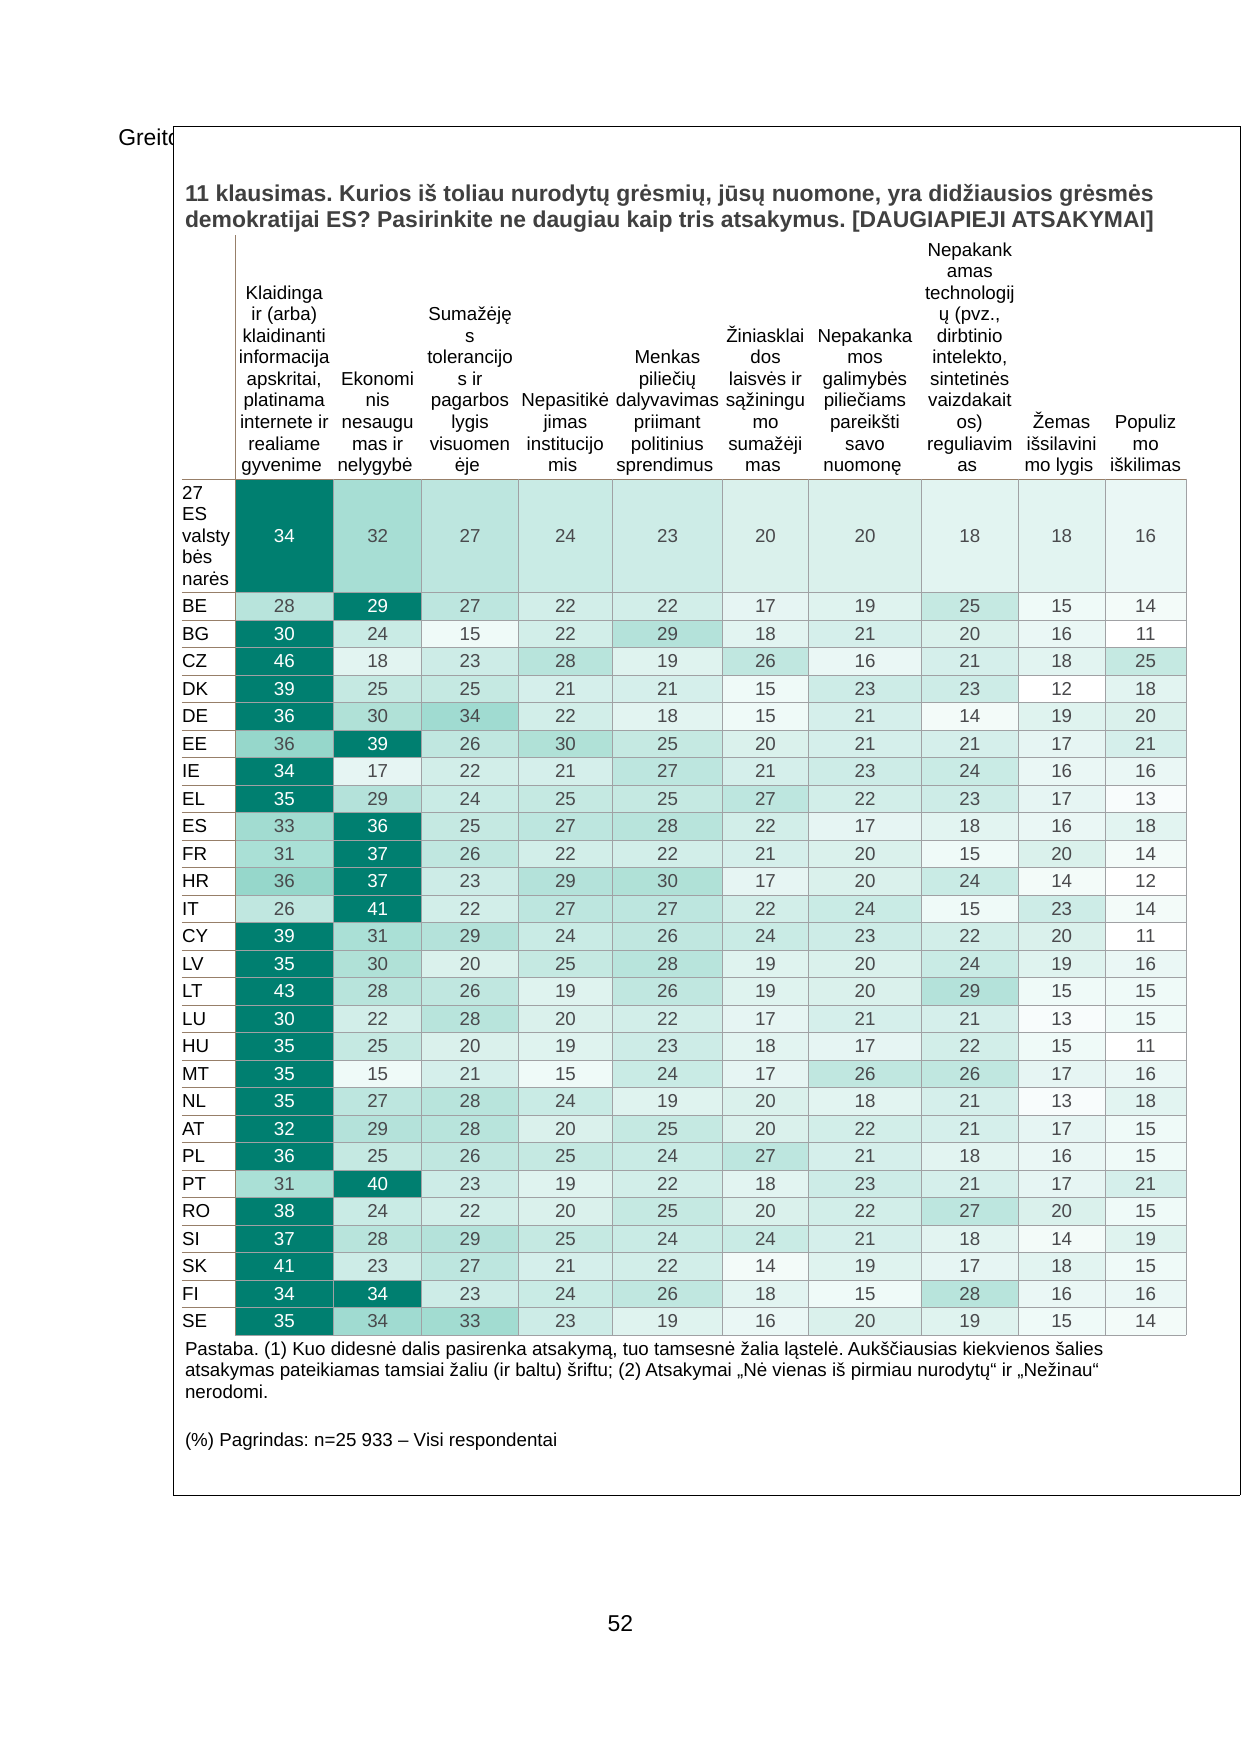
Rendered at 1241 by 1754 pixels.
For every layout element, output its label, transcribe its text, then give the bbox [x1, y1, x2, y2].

table_header 11 klausimas. Kurios iš toliau nurodytų grėsmių, jūsų nuomone, yra didžiausios grėsmės demokratijai ES? Pasirinkite ne daugiau kaip tris atsakymus. [DAUGIAPIEJI ATSAKYMAI] [182, 173, 1186, 235]
table_cell 20 [723, 1116, 808, 1142]
table_cell 15 [922, 896, 1018, 922]
table_cell 25 [334, 676, 421, 702]
table_cell 16 [1019, 813, 1105, 840]
table_cell 15 [922, 841, 1018, 867]
table_cell PT [182, 1171, 235, 1197]
table_cell 32 [236, 1116, 333, 1142]
table_cell 19 [723, 978, 808, 1005]
table_cell 20 [422, 1033, 518, 1060]
table_cell 25 [613, 731, 722, 757]
table_cell 21 [809, 621, 921, 647]
table_cell LV [182, 951, 235, 977]
table_cell 14 [723, 1253, 808, 1280]
table_cell 15 [1106, 1116, 1186, 1142]
table_cell 17 [723, 868, 808, 895]
table_cell RO [182, 1198, 235, 1225]
table_cell 14 [1106, 1308, 1186, 1335]
table_cell 23 [922, 676, 1018, 702]
table_cell 24 [519, 480, 612, 592]
table_cell 23 [922, 786, 1018, 812]
table_cell 24 [613, 1061, 722, 1087]
table_cell 28 [334, 978, 421, 1005]
table_cell 18 [1106, 1088, 1186, 1115]
table_cell 24 [422, 786, 518, 812]
table_cell 23 [613, 1033, 722, 1060]
table_cell 20 [723, 480, 808, 592]
table_cell 11 [1106, 621, 1186, 647]
table_cell 24 [922, 758, 1018, 785]
table_cell 15 [1106, 1253, 1186, 1280]
table_cell 18 [1106, 813, 1186, 840]
table_cell 39 [236, 676, 333, 702]
table_cell 40 [334, 1171, 421, 1197]
table_cell 23 [809, 1171, 921, 1197]
table_cell 28 [334, 1226, 421, 1252]
table_cell 22 [613, 841, 722, 867]
table_cell 12 [1106, 868, 1186, 895]
table_cell 21 [922, 731, 1018, 757]
table_cell 19 [519, 1171, 612, 1197]
table_cell 18 [334, 648, 421, 675]
table_cell 24 [922, 951, 1018, 977]
table_cell 38 [236, 1198, 333, 1225]
table_cell 19 [1019, 703, 1105, 730]
table_cell AT [182, 1116, 235, 1142]
table_cell 13 [1106, 786, 1186, 812]
table_cell PL [182, 1143, 235, 1170]
table_cell 20 [809, 978, 921, 1005]
table_cell 29 [519, 868, 612, 895]
table_cell 29 [334, 593, 421, 620]
table_cell 15 [809, 1281, 921, 1307]
table_cell 31 [236, 841, 333, 867]
table_cell DE [182, 703, 235, 730]
table_cell Sumažėjęs tolerancijos ir pagarbos lygis visuomenėje [421, 235, 518, 478]
table_cell 28 [422, 1006, 518, 1032]
table_cell 14 [1106, 593, 1186, 620]
table_cell 34 [236, 480, 333, 592]
table_cell 16 [1019, 1281, 1105, 1307]
table_cell 21 [519, 676, 612, 702]
table_cell 14 [1106, 841, 1186, 867]
table_cell 29 [422, 923, 518, 950]
table_cell 18 [723, 621, 808, 647]
table_cell 24 [519, 1281, 612, 1307]
table_cell 22 [422, 758, 518, 785]
table_cell 28 [422, 1088, 518, 1115]
table_cell 24 [334, 621, 421, 647]
table_cell 23 [422, 648, 518, 675]
table_cell (%) Pagrindas: n=25 933 – Visi respondentai [182, 1405, 1186, 1453]
table_cell 23 [809, 758, 921, 785]
table_cell 27 [613, 758, 722, 785]
table_cell 18 [809, 1088, 921, 1115]
table_cell 22 [422, 896, 518, 922]
table_cell 22 [922, 923, 1018, 950]
table_cell [182, 235, 235, 478]
table_cell 15 [334, 1061, 421, 1087]
table_cell 20 [1019, 1198, 1105, 1225]
table_cell 25 [613, 1116, 722, 1142]
table_cell 20 [723, 731, 808, 757]
table_cell Pastaba. (1) Kuo didesnė dalis pasirenka atsakymą, tuo tamsesnė žalia ląstelė. Aukščiausias kiekvienos šalies atsakymas pateikiamas tamsiai žaliu (ir baltu) šriftu; (2) Atsakymai „Nė vienas iš pirmiau nurodytų“ ir „Nežinau“ nerodomi. [182, 1335, 1186, 1405]
table_cell 19 [519, 978, 612, 1005]
table_cell Ekonominis nesaugumas ir nelygybė [333, 235, 421, 478]
table_cell 22 [519, 621, 612, 647]
table_cell 26 [613, 978, 722, 1005]
table_cell 28 [613, 813, 722, 840]
table_cell 28 [519, 648, 612, 675]
table_cell 29 [422, 1226, 518, 1252]
table_cell 15 [1019, 1033, 1105, 1060]
table_cell 21 [922, 1171, 1018, 1197]
table_cell 27 ES valstybės narės [182, 480, 235, 592]
table_cell 16 [1019, 621, 1105, 647]
table_cell 17 [1019, 1061, 1105, 1087]
table_cell 26 [723, 648, 808, 675]
table_cell 25 [519, 1143, 612, 1170]
table_cell 17 [1019, 1171, 1105, 1197]
table_cell 27 [422, 1253, 518, 1280]
table_cell 18 [922, 480, 1018, 592]
table_cell IT [182, 896, 235, 922]
table_cell 41 [334, 896, 421, 922]
table_cell 16 [1106, 951, 1186, 977]
table_cell 37 [334, 841, 421, 867]
table_cell 24 [809, 896, 921, 922]
table_cell 15 [422, 621, 518, 647]
table_cell 34 [236, 758, 333, 785]
table_cell 19 [519, 1033, 612, 1060]
table_cell 24 [723, 923, 808, 950]
table_cell 21 [809, 1006, 921, 1032]
table_cell 24 [519, 1088, 612, 1115]
table_cell 21 [809, 1226, 921, 1252]
table_cell FR [182, 841, 235, 867]
table_cell 11 [1106, 923, 1186, 950]
table_cell 23 [809, 676, 921, 702]
table_cell 21 [1106, 1171, 1186, 1197]
table_cell 16 [1106, 1061, 1186, 1087]
table_cell 30 [236, 1006, 333, 1032]
table_cell 35 [236, 1308, 333, 1335]
table_cell 20 [809, 480, 921, 592]
table_cell MT [182, 1061, 235, 1087]
table_cell 17 [809, 1033, 921, 1060]
table_cell 13 [1019, 1006, 1105, 1032]
table_cell 26 [809, 1061, 921, 1087]
table_cell 18 [723, 1281, 808, 1307]
table_cell 23 [1019, 896, 1105, 922]
table_cell 21 [613, 676, 722, 702]
table_cell 19 [613, 1308, 722, 1335]
table_cell 24 [519, 923, 612, 950]
table_cell 27 [519, 813, 612, 840]
table_cell 23 [422, 1281, 518, 1307]
table_cell 22 [723, 813, 808, 840]
table_cell Nepasitikėjimas institucijomis [518, 235, 612, 478]
table_cell 25 [334, 1033, 421, 1060]
table_cell 16 [1106, 480, 1186, 592]
table_cell CY [182, 923, 235, 950]
table_cell 30 [613, 868, 722, 895]
table_cell 23 [334, 1253, 421, 1280]
table_cell 36 [334, 813, 421, 840]
table_cell 12 [1019, 676, 1105, 702]
table_cell EE [182, 731, 235, 757]
table_cell LU [182, 1006, 235, 1032]
table_cell 29 [334, 786, 421, 812]
table_cell 36 [236, 703, 333, 730]
table_cell 20 [1019, 841, 1105, 867]
table_cell 27 [723, 786, 808, 812]
table_cell 22 [613, 1171, 722, 1197]
table_cell 17 [1019, 1116, 1105, 1142]
table_cell 36 [236, 731, 333, 757]
table_cell 28 [422, 1116, 518, 1142]
table_cell 24 [613, 1143, 722, 1170]
table_cell 19 [809, 1253, 921, 1280]
table_cell 24 [613, 1226, 722, 1252]
table_cell 46 [236, 648, 333, 675]
table_cell 25 [519, 951, 612, 977]
table_cell 21 [809, 1143, 921, 1170]
table_cell 29 [334, 1116, 421, 1142]
table_cell 13 [1019, 1088, 1105, 1115]
table_cell 19 [1106, 1226, 1186, 1252]
table_cell IE [182, 758, 235, 785]
table_cell HU [182, 1033, 235, 1060]
table_cell 21 [422, 1061, 518, 1087]
table_cell 34 [236, 1281, 333, 1307]
table_cell 25 [1106, 648, 1186, 675]
table_cell 20 [809, 868, 921, 895]
table_cell 20 [809, 841, 921, 867]
table_cell 20 [723, 1198, 808, 1225]
table_cell 17 [1019, 731, 1105, 757]
table_cell 15 [1019, 978, 1105, 1005]
table_cell Populizmo iškilimas [1105, 235, 1186, 478]
table_cell DK [182, 676, 235, 702]
table_cell 35 [236, 1061, 333, 1087]
table_cell 28 [922, 1281, 1018, 1307]
table_cell 36 [236, 1143, 333, 1170]
table_cell Žemas išsilavinimo lygis [1018, 235, 1105, 478]
table_cell 18 [1019, 1253, 1105, 1280]
table_cell 22 [922, 1033, 1018, 1060]
table_cell Klaidinga ir (arba) klaidinanti informacija apskritai, platinama internete ir realiame gyvenime [236, 235, 333, 478]
table_cell 20 [809, 1308, 921, 1335]
table_cell 16 [1019, 1143, 1105, 1170]
table_cell 24 [922, 868, 1018, 895]
table_cell 26 [422, 731, 518, 757]
table_cell 23 [422, 868, 518, 895]
table_cell 29 [922, 978, 1018, 1005]
table_cell 34 [334, 1281, 421, 1307]
table_cell 21 [922, 1088, 1018, 1115]
table_cell 27 [422, 593, 518, 620]
table_cell 14 [1019, 1226, 1105, 1252]
table_cell 31 [334, 923, 421, 950]
table_cell 23 [422, 1171, 518, 1197]
table_cell 22 [723, 896, 808, 922]
table_cell 33 [236, 813, 333, 840]
table_cell 22 [613, 1006, 722, 1032]
table_cell 30 [334, 951, 421, 977]
table_cell 14 [1019, 868, 1105, 895]
table_cell 35 [236, 1088, 333, 1115]
table_cell 19 [723, 951, 808, 977]
table_cell 26 [422, 1143, 518, 1170]
table_cell BG [182, 621, 235, 647]
table_cell Žiniasklaidos laisvės ir sąžiningumo sumažėjimas [722, 235, 808, 478]
table_cell 18 [1019, 648, 1105, 675]
table_cell 31 [236, 1171, 333, 1197]
table_cell 24 [723, 1226, 808, 1252]
table_cell SI [182, 1226, 235, 1252]
table_cell 25 [422, 813, 518, 840]
table_cell 18 [723, 1033, 808, 1060]
table_cell 18 [922, 1226, 1018, 1252]
table_cell 16 [723, 1308, 808, 1335]
table_cell 20 [422, 951, 518, 977]
table_cell 22 [519, 841, 612, 867]
table_cell Menkas piliečių dalyvavimas priimant politinius sprendimus [612, 235, 722, 478]
table_cell 20 [1106, 703, 1186, 730]
table_cell 22 [334, 1006, 421, 1032]
table_cell 20 [922, 621, 1018, 647]
table_cell 19 [613, 648, 722, 675]
table_cell 27 [334, 1088, 421, 1115]
table_cell 17 [1019, 786, 1105, 812]
table_cell CZ [182, 648, 235, 675]
table_cell 27 [422, 480, 518, 592]
table_cell NL [182, 1088, 235, 1115]
table_cell 30 [236, 621, 333, 647]
table_cell 26 [613, 923, 722, 950]
table_cell 19 [922, 1308, 1018, 1335]
table_cell EL [182, 786, 235, 812]
table_cell 23 [809, 923, 921, 950]
table_cell LT [182, 978, 235, 1005]
table_cell 11 [1106, 1033, 1186, 1060]
table_cell 21 [922, 648, 1018, 675]
table_cell 30 [334, 703, 421, 730]
table_cell 14 [1106, 896, 1186, 922]
table_cell 35 [236, 951, 333, 977]
table_cell 39 [236, 923, 333, 950]
table_cell 19 [809, 593, 921, 620]
table_cell 24 [334, 1198, 421, 1225]
table_cell 15 [1106, 978, 1186, 1005]
table_cell 17 [723, 1061, 808, 1087]
table_cell ES [182, 813, 235, 840]
table_cell 27 [723, 1143, 808, 1170]
table_cell Nepakankamas technologijų (pvz., dirbtinio intelekto, sintetinės vaizdakaitos) reguliavimas [921, 235, 1018, 478]
table_cell 37 [236, 1226, 333, 1252]
table_cell 25 [922, 593, 1018, 620]
table_cell 21 [922, 1116, 1018, 1142]
table_cell 22 [519, 593, 612, 620]
table_cell 21 [723, 758, 808, 785]
table_cell 20 [519, 1006, 612, 1032]
table_cell 25 [519, 786, 612, 812]
table_cell 27 [613, 896, 722, 922]
table_cell 21 [922, 1006, 1018, 1032]
table_cell 21 [1106, 731, 1186, 757]
table_cell SK [182, 1253, 235, 1280]
table_cell 35 [236, 1033, 333, 1060]
table_cell 22 [809, 1198, 921, 1225]
table_cell 32 [334, 480, 421, 592]
table_cell 25 [334, 1143, 421, 1170]
table_cell 17 [723, 593, 808, 620]
table_cell 15 [1019, 593, 1105, 620]
table_cell 22 [809, 1116, 921, 1142]
table_cell 26 [422, 841, 518, 867]
table_cell 21 [723, 841, 808, 867]
table_cell 18 [922, 813, 1018, 840]
table_cell 18 [613, 703, 722, 730]
table_cell 23 [613, 480, 722, 592]
table_cell 28 [613, 951, 722, 977]
table_cell 16 [1106, 1281, 1186, 1307]
table_cell 15 [1106, 1006, 1186, 1032]
table_cell 21 [809, 731, 921, 757]
table_cell 15 [723, 703, 808, 730]
table_cell 20 [809, 951, 921, 977]
table_cell 16 [1019, 758, 1105, 785]
table_cell BE [182, 593, 235, 620]
table_cell 22 [422, 1198, 518, 1225]
table_cell 15 [1106, 1198, 1186, 1225]
table_cell 39 [334, 731, 421, 757]
table_cell 20 [1019, 923, 1105, 950]
table_cell 17 [809, 813, 921, 840]
table_cell 21 [519, 758, 612, 785]
table_cell 16 [1106, 758, 1186, 785]
table_cell 22 [613, 1253, 722, 1280]
table_cell 20 [519, 1198, 612, 1225]
table_cell 15 [519, 1061, 612, 1087]
table_cell 18 [723, 1171, 808, 1197]
table_cell 26 [236, 896, 333, 922]
table_cell 19 [1019, 951, 1105, 977]
table_cell 20 [723, 1088, 808, 1115]
table_cell 30 [519, 731, 612, 757]
table_cell 37 [334, 868, 421, 895]
table_cell Nepakankamos galimybės piliečiams pareikšti savo nuomonę [808, 235, 921, 478]
table_cell 27 [922, 1198, 1018, 1225]
table_cell 23 [519, 1308, 612, 1335]
table_cell 26 [422, 978, 518, 1005]
table_cell 26 [922, 1061, 1018, 1087]
table_cell 18 [922, 1143, 1018, 1170]
table_cell 27 [519, 896, 612, 922]
table_cell 16 [809, 648, 921, 675]
table_cell 25 [519, 1226, 612, 1252]
table_cell 34 [422, 703, 518, 730]
table_cell 28 [236, 593, 333, 620]
table_cell 19 [613, 1088, 722, 1115]
table_cell 25 [613, 786, 722, 812]
table_cell 17 [723, 1006, 808, 1032]
table_cell FI [182, 1281, 235, 1307]
table_cell 34 [334, 1308, 421, 1335]
table_cell 43 [236, 978, 333, 1005]
table_cell 25 [422, 676, 518, 702]
table_cell 20 [519, 1116, 612, 1142]
table_cell 14 [922, 703, 1018, 730]
table_cell 22 [613, 593, 722, 620]
table_cell 18 [1019, 480, 1105, 592]
table_cell 15 [1019, 1308, 1105, 1335]
table_cell 17 [922, 1253, 1018, 1280]
table_cell 15 [1106, 1143, 1186, 1170]
table_cell 26 [613, 1281, 722, 1307]
table_cell 21 [809, 703, 921, 730]
table_cell 33 [422, 1308, 518, 1335]
table_cell 21 [519, 1253, 612, 1280]
table_cell 29 [613, 621, 722, 647]
table_cell 22 [519, 703, 612, 730]
table_cell 25 [613, 1198, 722, 1225]
table_cell HR [182, 868, 235, 895]
table_cell 22 [809, 786, 921, 812]
table_cell 36 [236, 868, 333, 895]
table_cell 35 [236, 786, 333, 812]
table_cell 41 [236, 1253, 333, 1280]
table_cell SE [182, 1308, 235, 1335]
table_cell 18 [1106, 676, 1186, 702]
table_cell 15 [723, 676, 808, 702]
table_cell 17 [334, 758, 421, 785]
